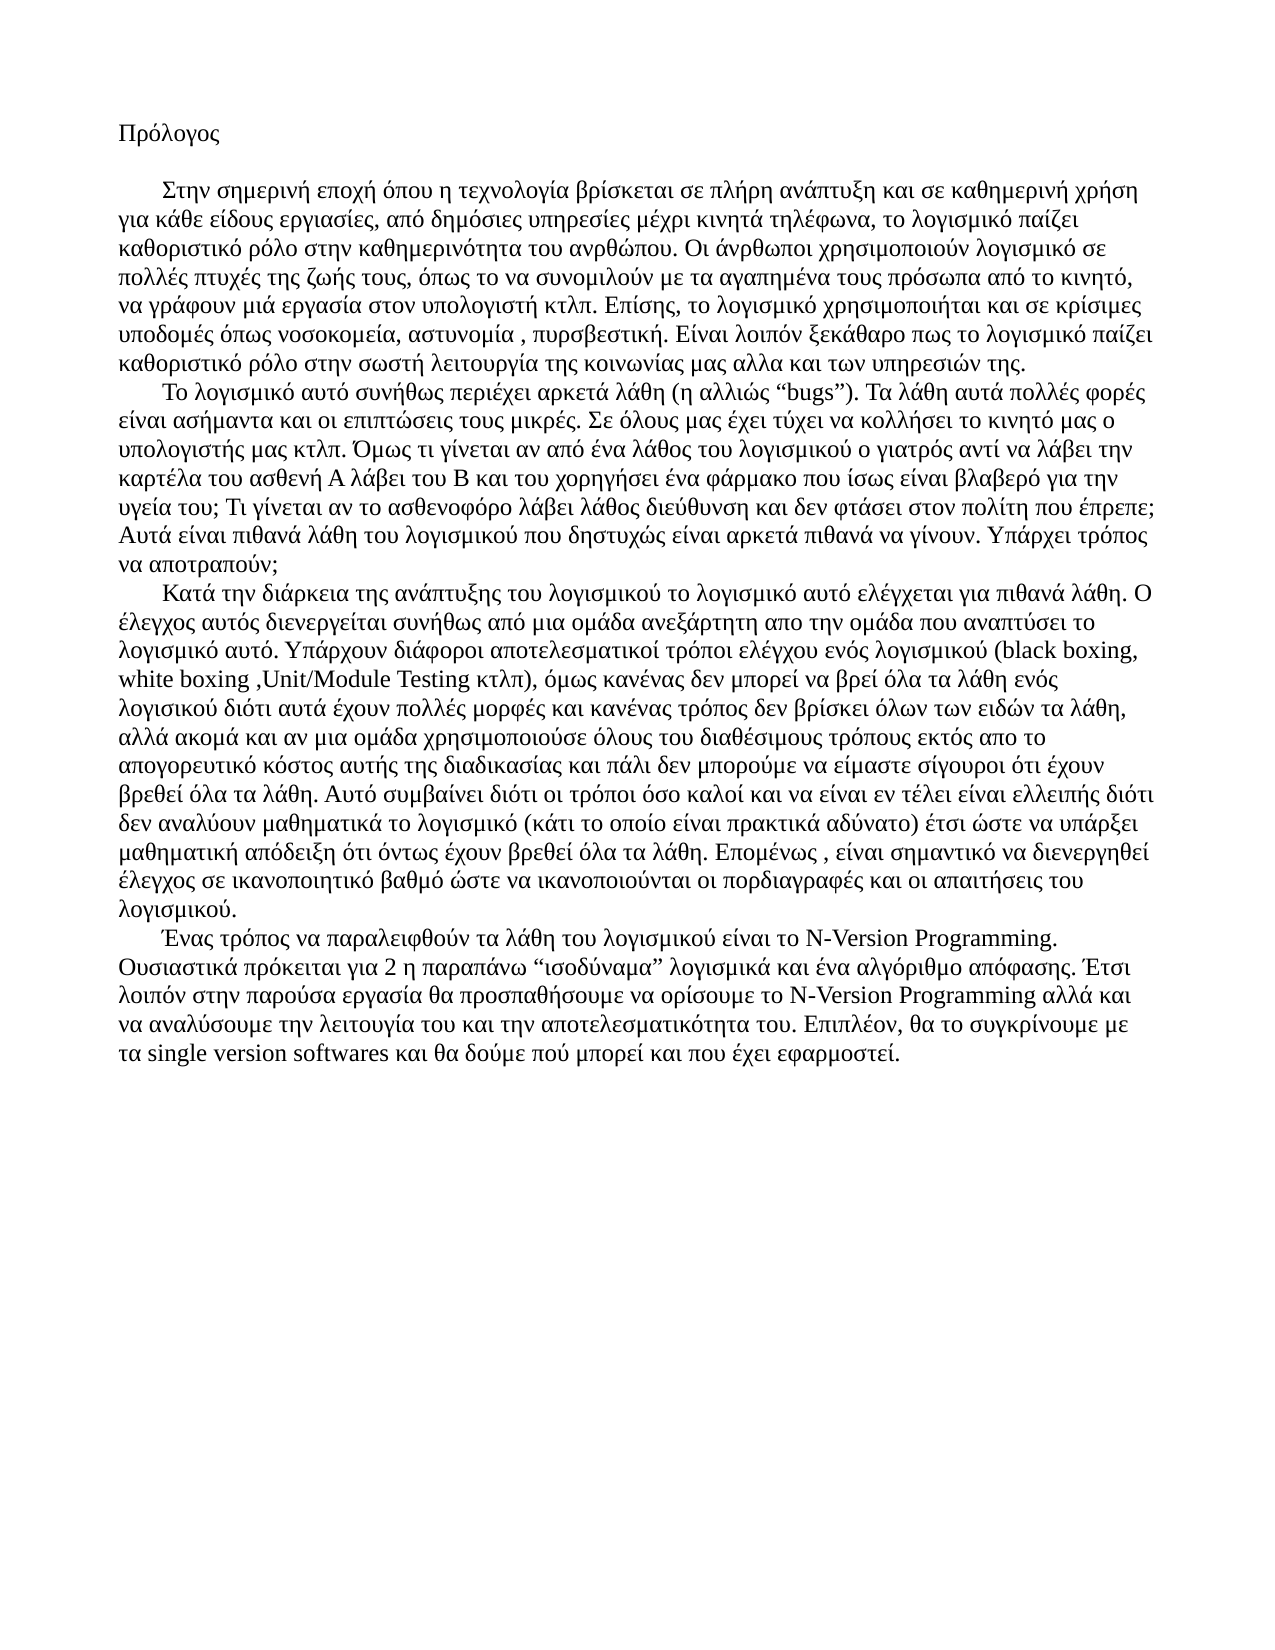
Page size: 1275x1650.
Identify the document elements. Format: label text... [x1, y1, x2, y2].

text Το λογισμικό αυτό συνήθως περιέχει αρκετά λάθη (η αλλιώς “bugs”). Τα λάθη αυτά πολλές φορές είναι ασήμαντα και οι επιπτώσεις τους μικρές. Σε όλους μας έχει τύχει να κολλήσει το κινητό μας ο υπολογιστής μας κτλπ. Όμως τι γίνεται αν από ένα λάθος του λογισμικού ο γιατρός αντί να λάβει την καρτέλα του ασθενή Α λάβει του Β και του χορηγήσει ένα φάρμακο που ίσως είναι βλαβερό για την υγεία του; Τι γίνεται αν το ασθενοφόρο λάβει λάθος διεύθυνση και δεν φτάσει στον πολίτη που έπρεπε; Αυτά είναι πιθανά λάθη του λογισμικού που δηστυχώς είναι αρκετά πιθανά να γίνουν. Υπάρχει τρόπος να αποτραπούν; [118, 377, 1157, 578]
text Στην σημερινή εποχή όπου η τεχνολογία βρίσκεται σε πλήρη ανάπτυξη και σε καθημερινή χρήση για κάθε είδους εργιασίες, από δημόσιες υπηρεσίες μέχρι κινητά τηλέφωνα, το λογισμικό παίζει καθοριστικό ρόλο στην καθημερινότητα του ανρθώπου. Οι άνρθωποι χρησιμοποιούν λογισμικό σε πολλές πτυχές της ζωής τους, όπως το να συνομιλούν με τα αγαπημένα τους πρόσωπα από το κινητό, να γράφουν μιά εργασία στον υπολογιστή κτλπ. Επίσης, το λογισμικό χρησιμοποιήται και σε κρίσιμες υποδομές όπως νοσοκομεία, αστυνομία , πυρσβεστική. Είναι λοιπόν ξεκάθαρο πως το λογισμικό παίζει καθοριστικό ρόλο στην σωστή λειτουργία της κοινωνίας μας αλλα και των υπηρεσιών της. [118, 176, 1157, 377]
text Πρόλογος [118, 118, 1157, 147]
text Ένας τρόπος να παραλειφθούν τα λάθη του λογισμικού είναι το N-Version Programming. Ουσιαστικά πρόκειται για 2 η παραπάνω “ισοδύναμα” λογισμικά και ένα αλγόριθμο απόφασης. Έτσι λοιπόν στην παρούσα εργασία θα προσπαθήσουμε να ορίσουμε το N-Version Programming αλλά και να αναλύσουμε την λειτουγία του και την αποτελεσματικότητα του. Επιπλέον, θα το συγκρίνουμε με τα single version softwares και θα δούμε πού μπορεί και που έχει εφαρμοστεί. [118, 923, 1157, 1067]
text Κατά την διάρκεια της ανάπτυξης του λογισμικού το λογισμικό αυτό ελέγχεται για πιθανά λάθη. Ο έλεγχος αυτός διενεργείται συνήθως από μια ομάδα ανεξάρτητη απο την ομάδα που αναπτύσει το λογισμικό αυτό. Υπάρχουν διάφοροι αποτελεσματικοί τρόποι ελέγχου ενός λογισμικού (black boxing, white boxing ,Unit/Module Testing κτλπ), όμως κανένας δεν μπορεί να βρεί όλα τα λάθη ενός λογισικού διότι αυτά έχουν πολλές μορφές και κανένας τρόπος δεν βρίσκει όλων των ειδών τα λάθη, αλλά ακομά και αν μια ομάδα χρησιμοποιούσε όλους του διαθέσιμους τρόπους εκτός απο το απογορευτικό κόστος αυτής της διαδικασίας και πάλι δεν μπορούμε να είμαστε σίγουροι ότι έχουν βρεθεί όλα τα λάθη. Αυτό συμβαίνει διότι οι τρόποι όσο καλοί και να είναι εν τέλει είναι ελλειπής διότι δεν αναλύουν μαθηματικά το λογισμικό (κάτι το οποίο είναι πρακτικά αδύνατο) έτσι ώστε να υπάρξει μαθηματική απόδειξη ότι όντως έχουν βρεθεί όλα τα λάθη. Επομένως , είναι σημαντικό να διενεργηθεί έλεγχος σε ικανοποιητικό βαθμό ώστε να ικανοποιούνται οι πορδιαγραφές και οι απαιτήσεις του λογισμικού. [118, 578, 1157, 923]
